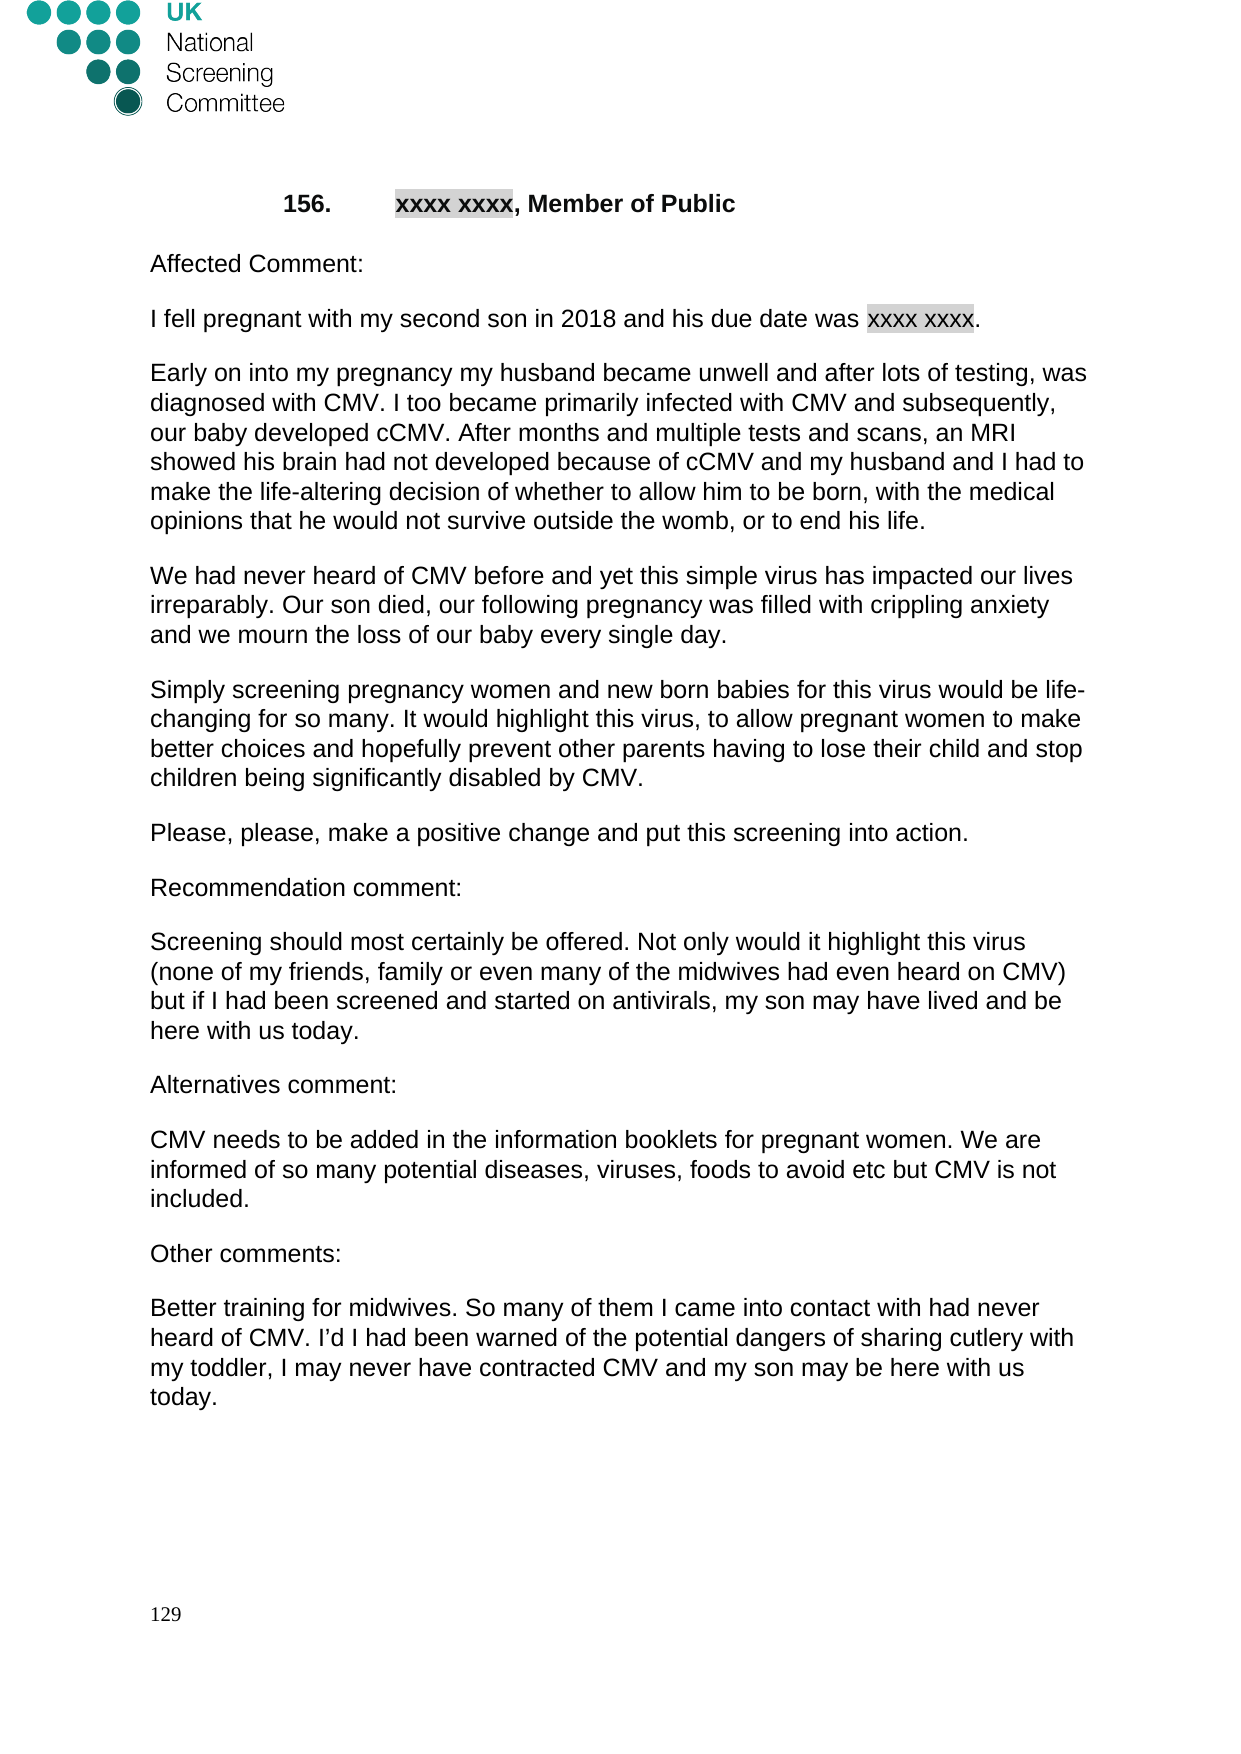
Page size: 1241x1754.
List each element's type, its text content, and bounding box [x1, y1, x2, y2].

list xxxx xxxx, Member of Public [283, 179, 1090, 218]
text CMV needs to be added in the information booklets for pregnant women. We are informed of so many potential diseases, viruses, foods to avoid etc but CMV is not included. [150, 1125, 1090, 1213]
text Recommendation comment: [150, 873, 1090, 901]
text We had never heard of CMV before and yet this simple virus has impacted our lives irreparably. Our son died, our following pregnancy was filled with crippling anxiety and we mourn the loss of our baby every single day. [150, 561, 1090, 649]
text Early on into my pregnancy my husband became unwell and after lots of testing, was diagnosed with CMV. I too became primarily infected with CMV and subsequently, our baby developed cCMV. After months and multiple tests and scans, an MRI showed his brain had not developed because of cCMV and my husband and I had to make the life-altering decision of whether to allow him to be born, with the medical opinions that he would not survive outside the womb, or to end his life. [150, 358, 1090, 535]
text Better training for midwives. So many of them I came into contact with had never heard of CMV. I’d I had been warned of the potential dangers of sharing cutlery with my toddler, I may never have contracted CMV and my son may be here with us today. [150, 1293, 1090, 1411]
text I fell pregnant with my second son in 2018 and his due date was xxxx xxxx. [150, 304, 1090, 333]
text Alternatives comment: [150, 1071, 1090, 1099]
text Please, please, make a positive change and put this screening into action. [150, 818, 1090, 847]
text Other comments: [150, 1239, 1090, 1268]
text Simply screening pregnancy women and new born babies for this virus would be life-changing for so many. It would highlight this virus, to allow pregnant women to make better choices and hopefully prevent other parents having to lose their child and stop children being significantly disabled by CMV. [150, 675, 1090, 792]
text Affected Comment: [150, 249, 1090, 278]
text Screening should most certainly be offered. Not only would it highlight this virus (none of my friends, family or even many of the midwives had even heard on CMV) but if I had been screened and started on antivirals, my son may have lived and be here with us today. [150, 927, 1090, 1045]
